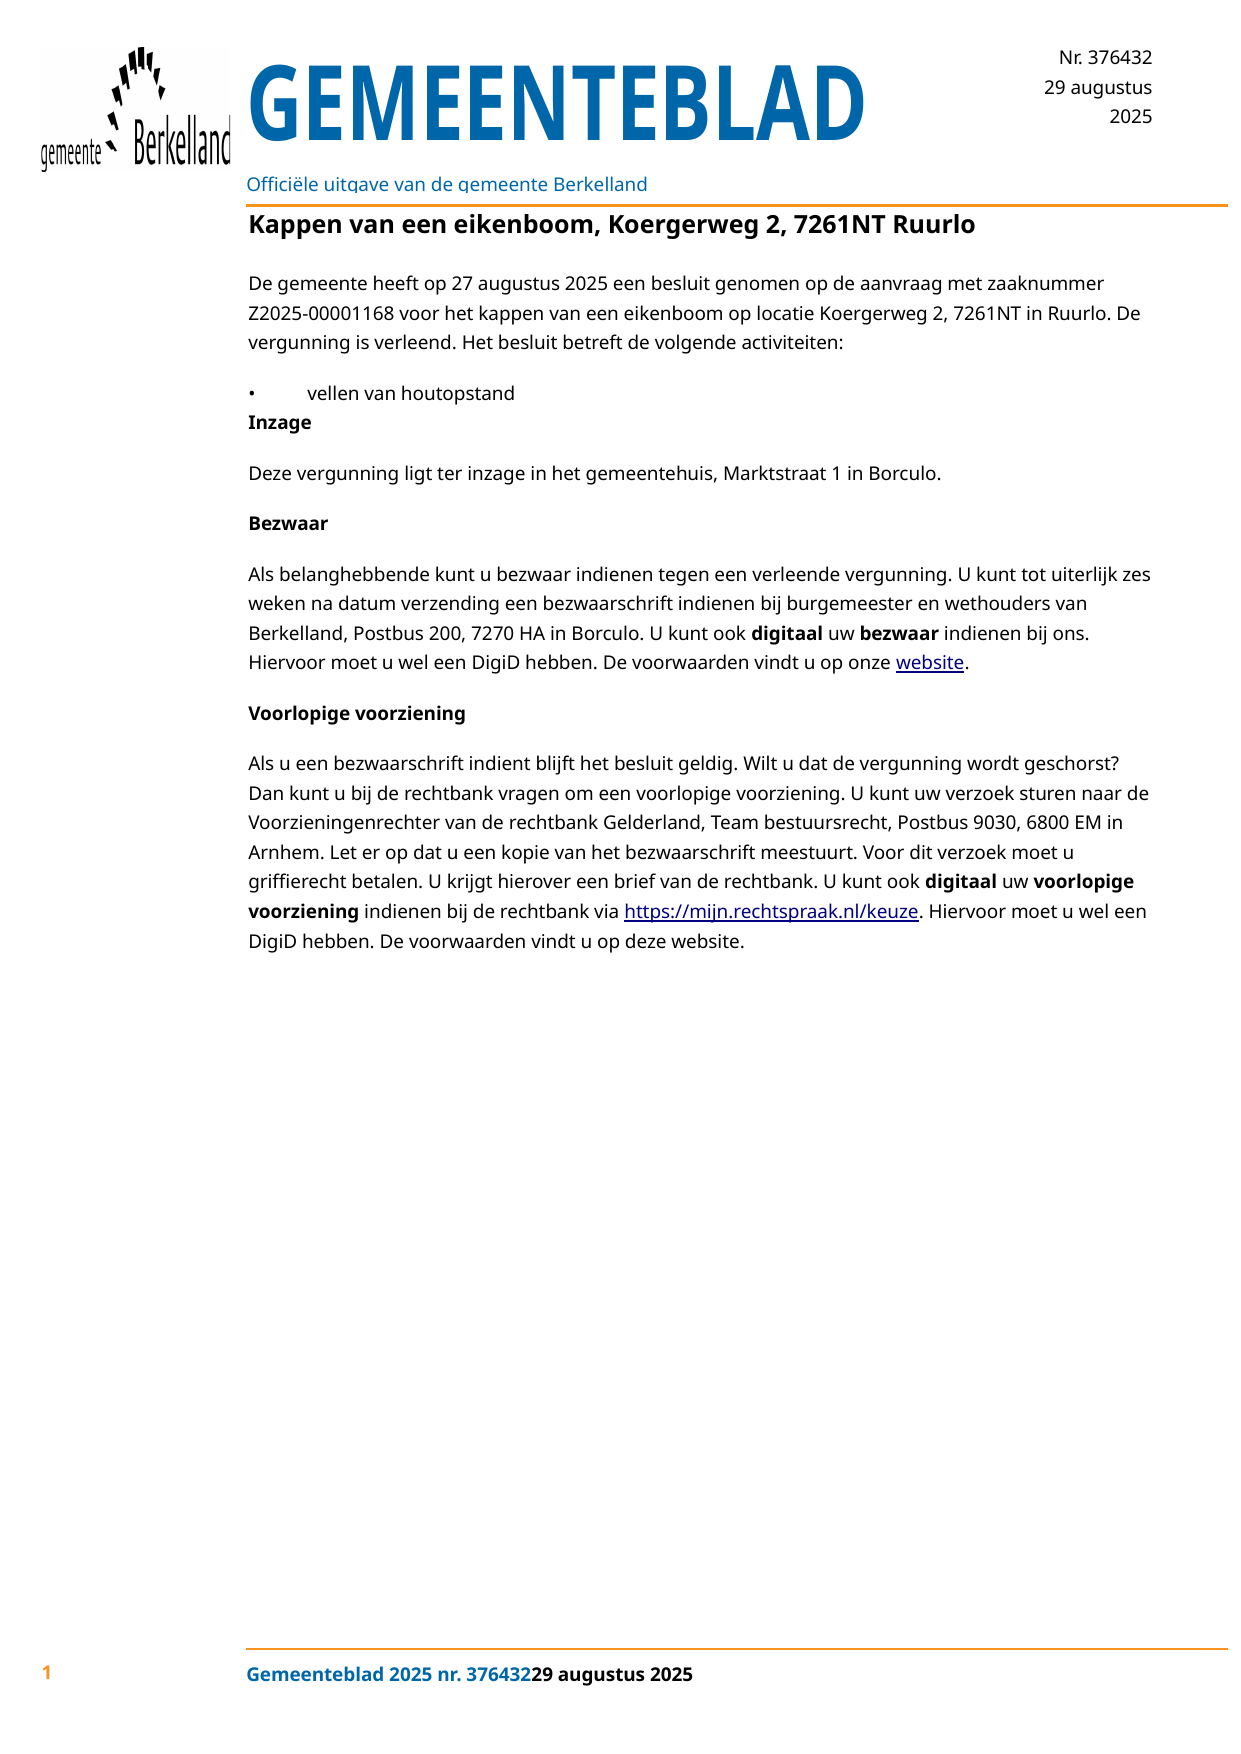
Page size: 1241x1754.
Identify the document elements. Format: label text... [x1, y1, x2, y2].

text Deze vergunning ligt ter inzage in het gemeentehuis, Marktstraat 1 in Borculo. [248, 460, 1152, 486]
text De gemeente heeft op 27 augustus 2025 een besluit genomen op de aanvraag met zaaknummer Z2025-00001168 voor het kappen van een eikenboom op locatie Koergerweg 2, 7261NT in Ruurlo. De vergunning is verleend. Het besluit betreft de volgende activiteiten: [248, 270, 1152, 355]
text Inzage [248, 409, 1152, 435]
text Als belanghebbende kunt u bezwaar indienen tegen een verleende vergunning. U kunt tot uiterlijk zes weken na datum verzending een bezwaarschrift indienen bij burgemeester en wethouders van Berkelland, Postbus 200, 7270 HA in Borculo. U kunt ook digitaal uw bezwaar indienen bij ons. Hiervoor moet u wel een DigiD hebben. De voorwaarden vindt u op onze website. [248, 561, 1152, 675]
text Voorlopige voorziening [248, 700, 1152, 726]
text Kappen van een eikenboom, Koergerweg 2, 7261NT Ruurlo [248, 207, 1152, 241]
text Als u een bezwaarschrift indient blijft het besluit geldig. Wilt u dat de vergunning wordt geschorst? Dan kunt u bij de rechtbank vragen om een voorlopige voorziening. U kunt uw verzoek sturen naar de Voorzieningenrechter van de rechtbank Gelderland, Team bestuursrecht, Postbus 9030, 6800 EM in Arnhem. Let er op dat u een kopie van het bezwaarschrift meestuurt. Voor dit verzoek moet u griffierecht betalen. U krijgt hierover een brief van de rechtbank. U kunt ook digitaal uw voorlopige voorziening indienen bij de rechtbank via https://mijn.rechtspraak.nl/keuze. Hiervoor moet u wel een DigiD hebben. De voorwaarden vindt u op deze website. [248, 750, 1152, 953]
list vellen van houtopstand [248, 380, 1152, 406]
text Bezwaar [248, 510, 1152, 536]
picture [41, 47, 231, 172]
